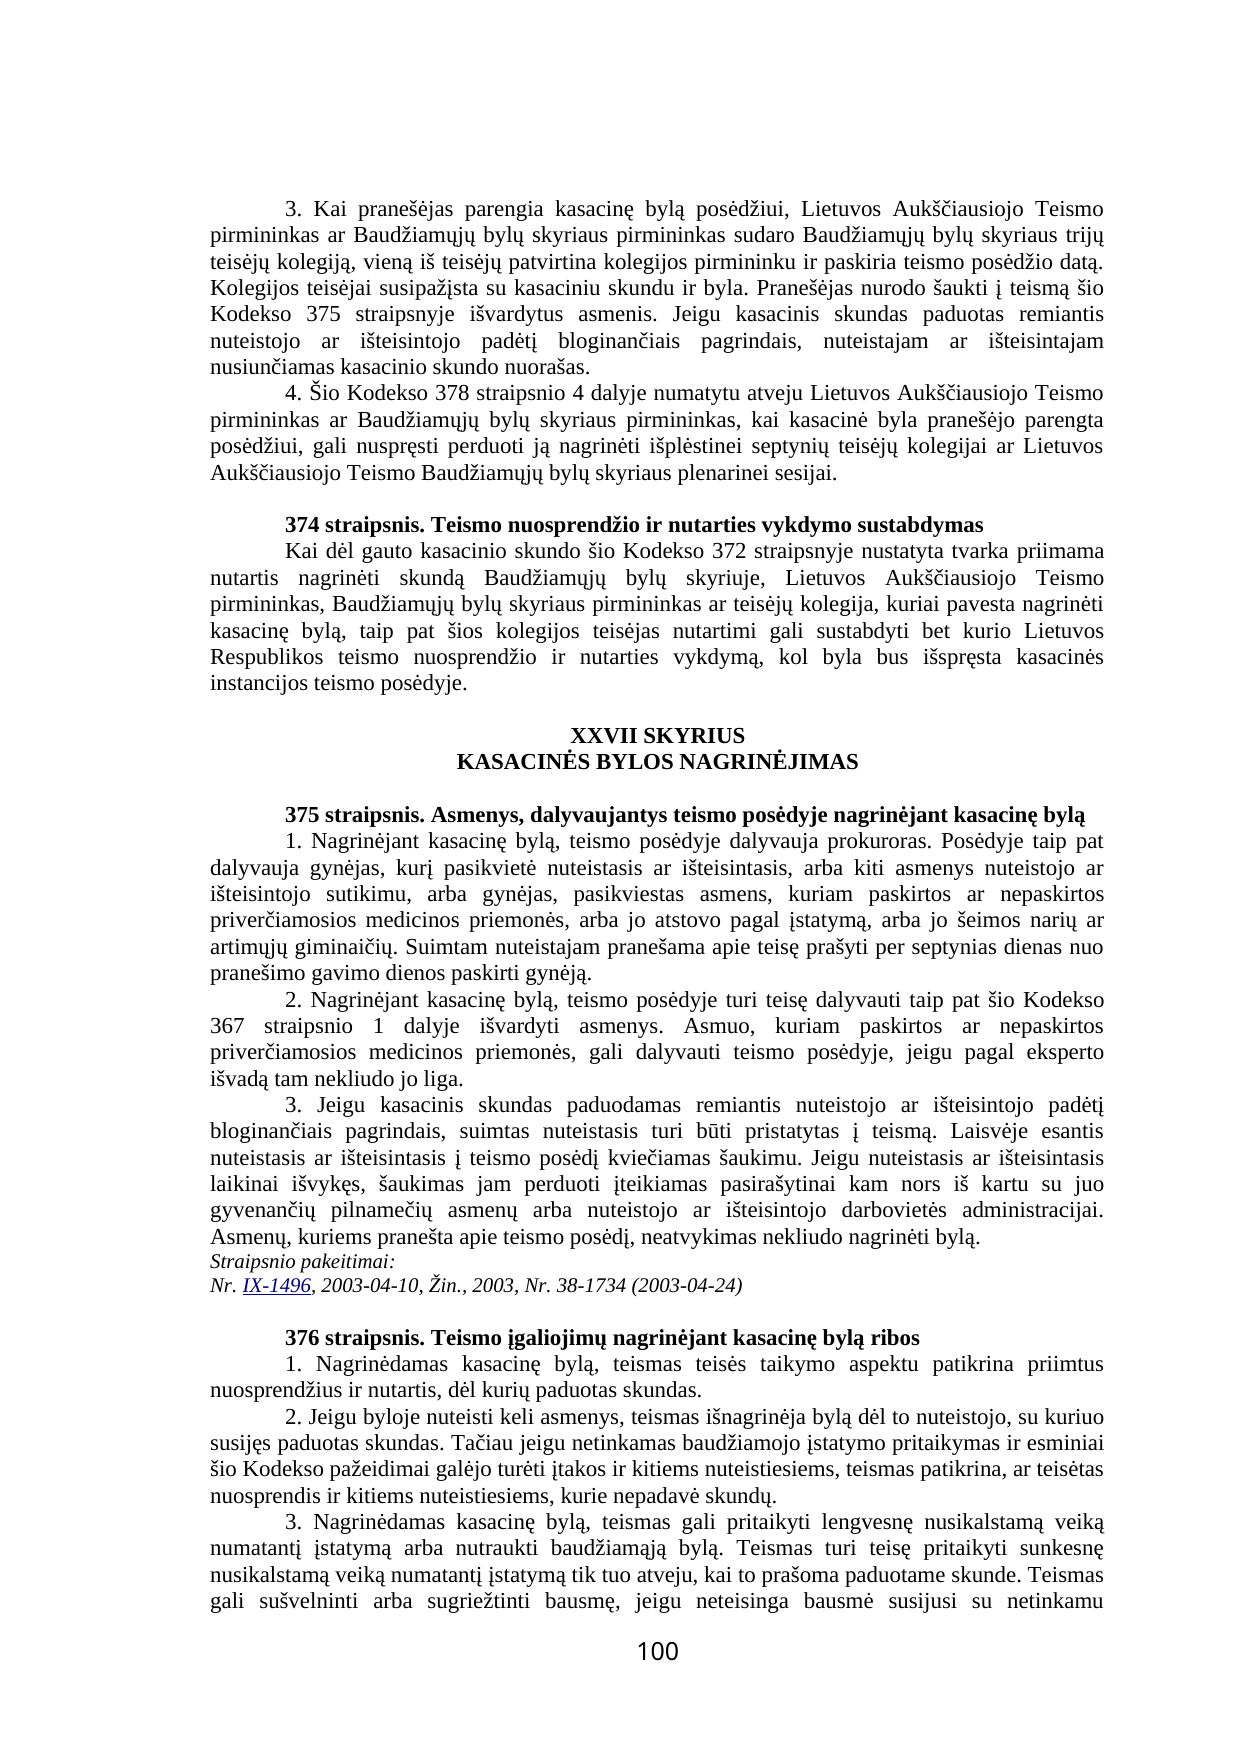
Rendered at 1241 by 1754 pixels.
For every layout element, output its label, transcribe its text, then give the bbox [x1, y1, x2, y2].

text 374 straipsnis. Teismo nuosprendžio ir nutarties vykdymo sustabdymas [210, 511, 1106, 538]
text 3. Nagrinėdamas kasacinę bylą, teismas gali pritaikyti lengvesnę nusikalstamą veiką numatantį įstatymą arba nutraukti baudžiamąją bylą. Teismas turi teisę pritaikyti sunkesnę nusikalstamą veiką numatantį įstatymą tik tuo atveju, kai to prašoma paduotame skunde. Teismas gali sušvelninti arba sugriežtinti bausmę, jeigu neteisinga bausmė susijusi su netinkamu [210, 1508, 1106, 1613]
text Straipsnio pakeitimai: [210, 1249, 1106, 1273]
text 2. Jeigu byloje nuteisti keli asmenys, teismas išnagrinėja bylą dėl to nuteistojo, su kuriuo susijęs paduotas skundas. Tačiau jeigu netinkamas baudžiamojo įstatymo pritaikymas ir esminiai šio Kodekso pažeidimai galėjo turėti įtakos ir kitiems nuteistiesiems, teismas patikrina, ar teisėtas nuosprendis ir kitiems nuteistiesiems, kurie nepadavė skundų. [210, 1403, 1106, 1508]
text 3. Kai pranešėjas parengia kasacinę bylą posėdžiui, Lietuvos Aukščiausiojo Teismo pirmininkas ar Baudžiamųjų bylų skyriaus pirmininkas sudaro Baudžiamųjų bylų skyriaus trijų teisėjų kolegiją, vieną iš teisėjų patvirtina kolegijos pirmininku ir paskiria teismo posėdžio datą. Kolegijos teisėjai susipažįsta su kasaciniu skundu ir byla. Pranešėjas nurodo šaukti į teismą šio Kodekso 375 straipsnyje išvardytus asmenis. Jeigu kasacinis skundas paduotas remiantis nuteistojo ar išteisintojo padėtį bloginančiais pagrindais, nuteistajam ar išteisintajam nusiunčiamas kasacinio skundo nuorašas. [210, 195, 1106, 379]
text Kai dėl gauto kasacinio skundo šio Kodekso 372 straipsnyje nustatyta tvarka priimama nutartis nagrinėti skundą Baudžiamųjų bylų skyriuje, Lietuvos Aukščiausiojo Teismo pirmininkas, Baudžiamųjų bylų skyriaus pirmininkas ar teisėjų kolegija, kuriai pavesta nagrinėti kasacinę bylą, taip pat šios kolegijos teisėjas nutartimi gali sustabdyti bet kurio Lietuvos Respublikos teismo nuosprendžio ir nutarties vykdymą, kol byla bus išspręsta kasacinės instancijos teismo posėdyje. [210, 538, 1106, 696]
text 3. Jeigu kasacinis skundas paduodamas remiantis nuteistojo ar išteisintojo padėtį bloginančiais pagrindais, suimtas nuteistasis turi būti pristatytas į teismą. Laisvėje esantis nuteistasis ar išteisintasis į teismo posėdį kviečiamas šaukimu. Jeigu nuteistasis ar išteisintasis laikinai išvykęs, šaukimas jam perduoti įteikiamas pasirašytinai kam nors iš kartu su juo gyvenančių pilnamečių asmenų arba nuteistojo ar išteisintojo darbovietės administracijai. Asmenų, kuriems pranešta apie teismo posėdį, neatvykimas nekliudo nagrinėti bylą. [210, 1091, 1106, 1249]
text Kasacinės bylos nagrinėjimas [210, 748, 1106, 775]
text 2. Nagrinėjant kasacinę bylą, teismo posėdyje turi teisę dalyvauti taip pat šio Kodekso 367 straipsnio 1 dalyje išvardyti asmenys. Asmuo, kuriam paskirtos ar nepaskirtos priverčiamosios medicinos priemonės, gali dalyvauti teismo posėdyje, jeigu pagal eksperto išvadą tam nekliudo jo liga. [210, 986, 1106, 1091]
text Nr. IX-1496, 2003-04-10, Žin., 2003, Nr. 38-1734 (2003-04-24) [210, 1273, 1106, 1297]
text 1. Nagrinėdamas kasacinę bylą, teismas teisės taikymo aspektu patikrina priimtus nuosprendžius ir nutartis, dėl kurių paduotas skundas. [210, 1350, 1106, 1403]
text 1. Nagrinėjant kasacinę bylą, teismo posėdyje dalyvauja prokuroras. Posėdyje taip pat dalyvauja gynėjas, kurį pasikvietė nuteistasis ar išteisintasis, arba kiti asmenys nuteistojo ar išteisintojo sutikimu, arba gynėjas, pasikviestas asmens, kuriam paskirtos ar nepaskirtos priverčiamosios medicinos priemonės, arba jo atstovo pagal įstatymą, arba jo šeimos narių ar artimųjų giminaičių. Suimtam nuteistajam pranešama apie teisę prašyti per septynias dienas nuo pranešimo gavimo dienos paskirti gynėją. [210, 827, 1106, 986]
text 376 straipsnis. Teismo įgaliojimų nagrinėjant kasacinę bylą ribos [210, 1324, 1106, 1350]
text 4. Šio Kodekso 378 straipsnio 4 dalyje numatytu atveju Lietuvos Aukščiausiojo Teismo pirmininkas ar Baudžiamųjų bylų skyriaus pirmininkas, kai kasacinė byla pranešėjo parengta posėdžiui, gali nuspręsti perduoti ją nagrinėti išplėstinei septynių teisėjų kolegijai ar Lietuvos Aukščiausiojo Teismo Baudžiamųjų bylų skyriaus plenarinei sesijai. [210, 379, 1106, 485]
text 375 straipsnis. Asmenys, dalyvaujantys teismo posėdyje nagrinėjant kasacinę bylą [285, 801, 1106, 827]
subtitle XXVII skyrius [210, 722, 1106, 748]
